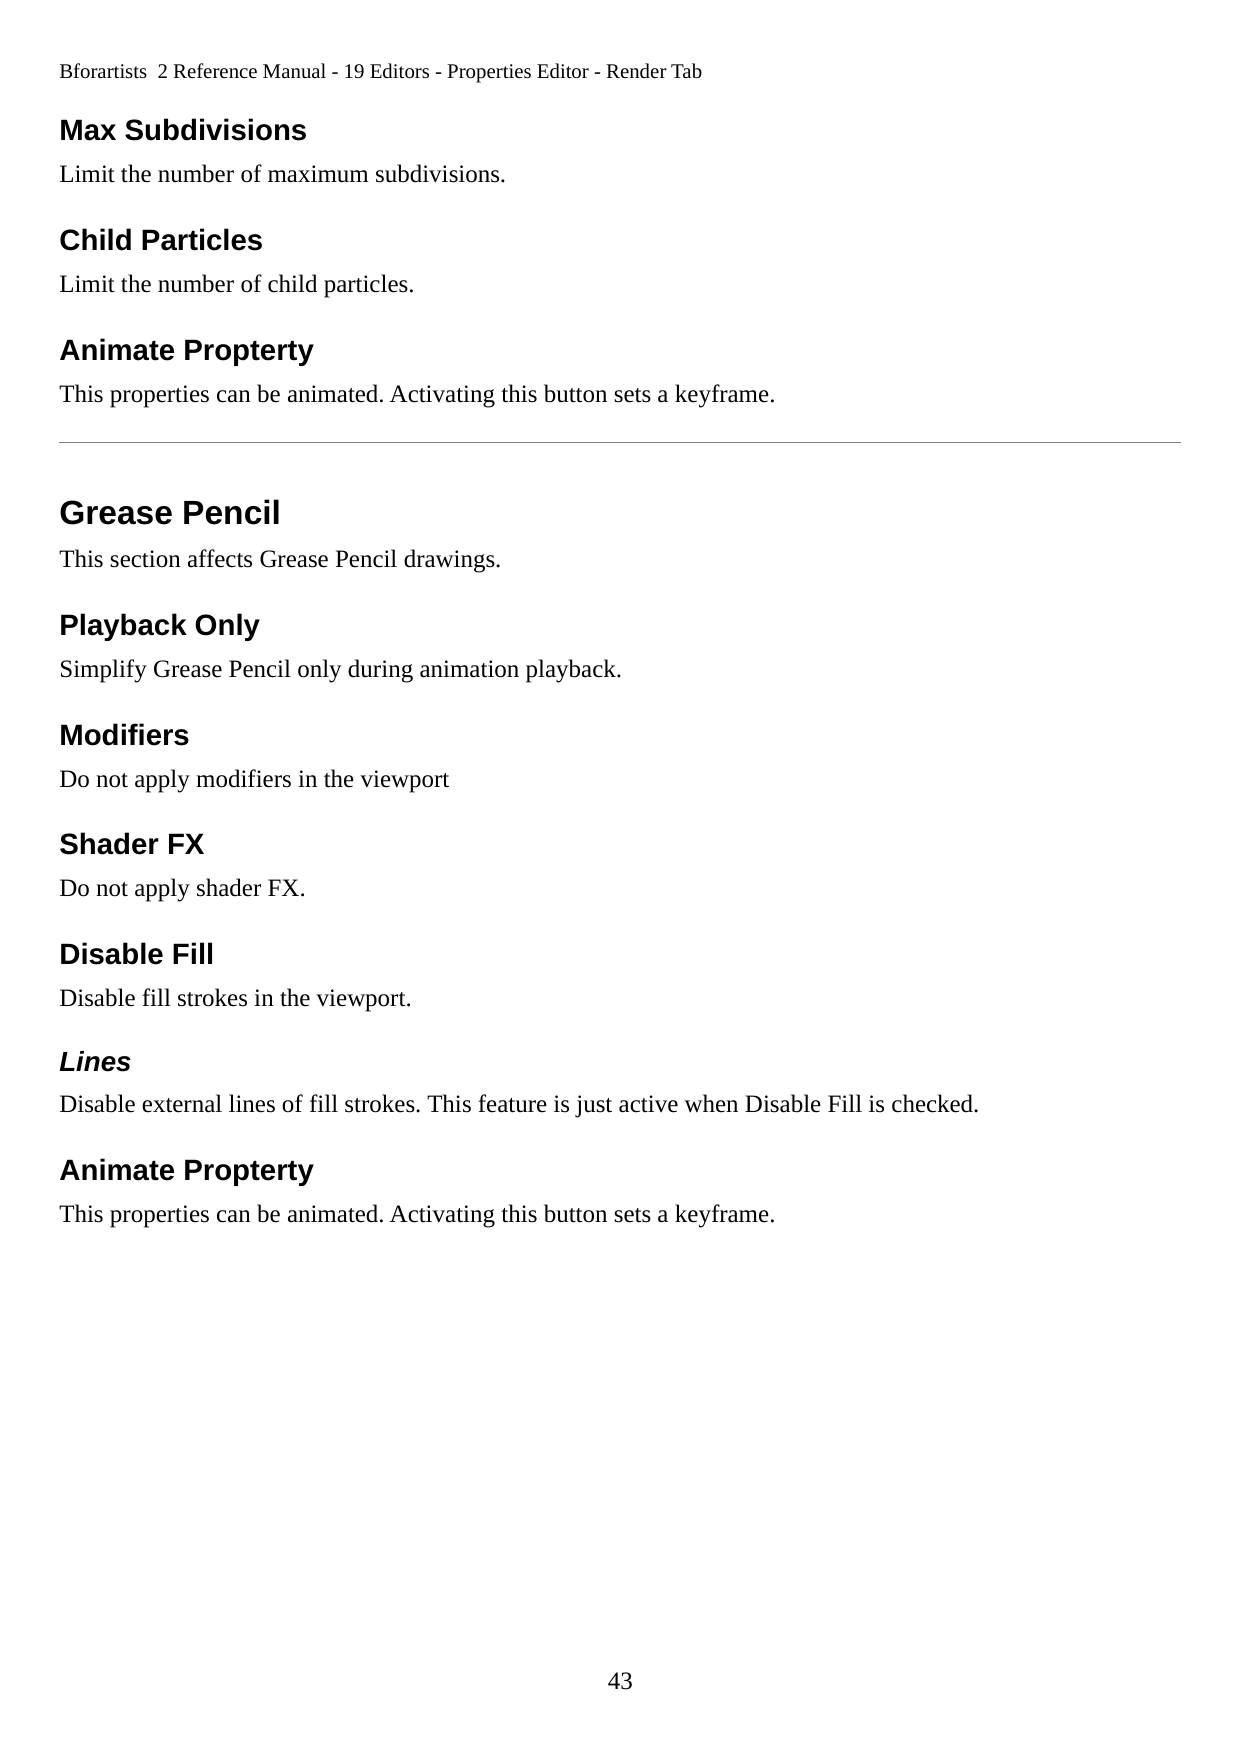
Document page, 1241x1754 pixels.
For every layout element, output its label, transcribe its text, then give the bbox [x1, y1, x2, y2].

text This section affects Grease Pencil drawings. [59, 544, 1181, 573]
text Disable external lines of fill strokes. This feature is just active when Disable Fill is checked. [59, 1089, 1181, 1118]
text Simplify Grease Pencil only during animation playback. [59, 654, 1181, 682]
subtitle Disable Fill [59, 937, 1181, 971]
subtitle Animate Propterty [59, 332, 1181, 366]
text Do not apply modifiers in the viewport [59, 764, 1181, 792]
text Limit the number of child particles. [59, 269, 1181, 297]
subtitle Shader FX [59, 827, 1181, 861]
subtitle Playback Only [59, 607, 1181, 641]
text This properties can be animated. Activating this button sets a keyframe. [59, 1199, 1181, 1228]
subtitle Lines [59, 1045, 1181, 1077]
subtitle Max Subdivisions [59, 113, 1181, 146]
subtitle Modifiers [59, 717, 1181, 751]
subtitle Child Particles [59, 222, 1181, 256]
text This properties can be animated. Activating this button sets a keyframe. [59, 379, 1181, 407]
subtitle Animate Propterty [59, 1153, 1181, 1187]
text Limit the number of maximum subdivisions. [59, 159, 1181, 188]
text Do not apply shader FX. [59, 873, 1181, 902]
text Disable fill strokes in the viewport. [59, 983, 1181, 1012]
subtitle Grease Pencil [59, 493, 1181, 531]
